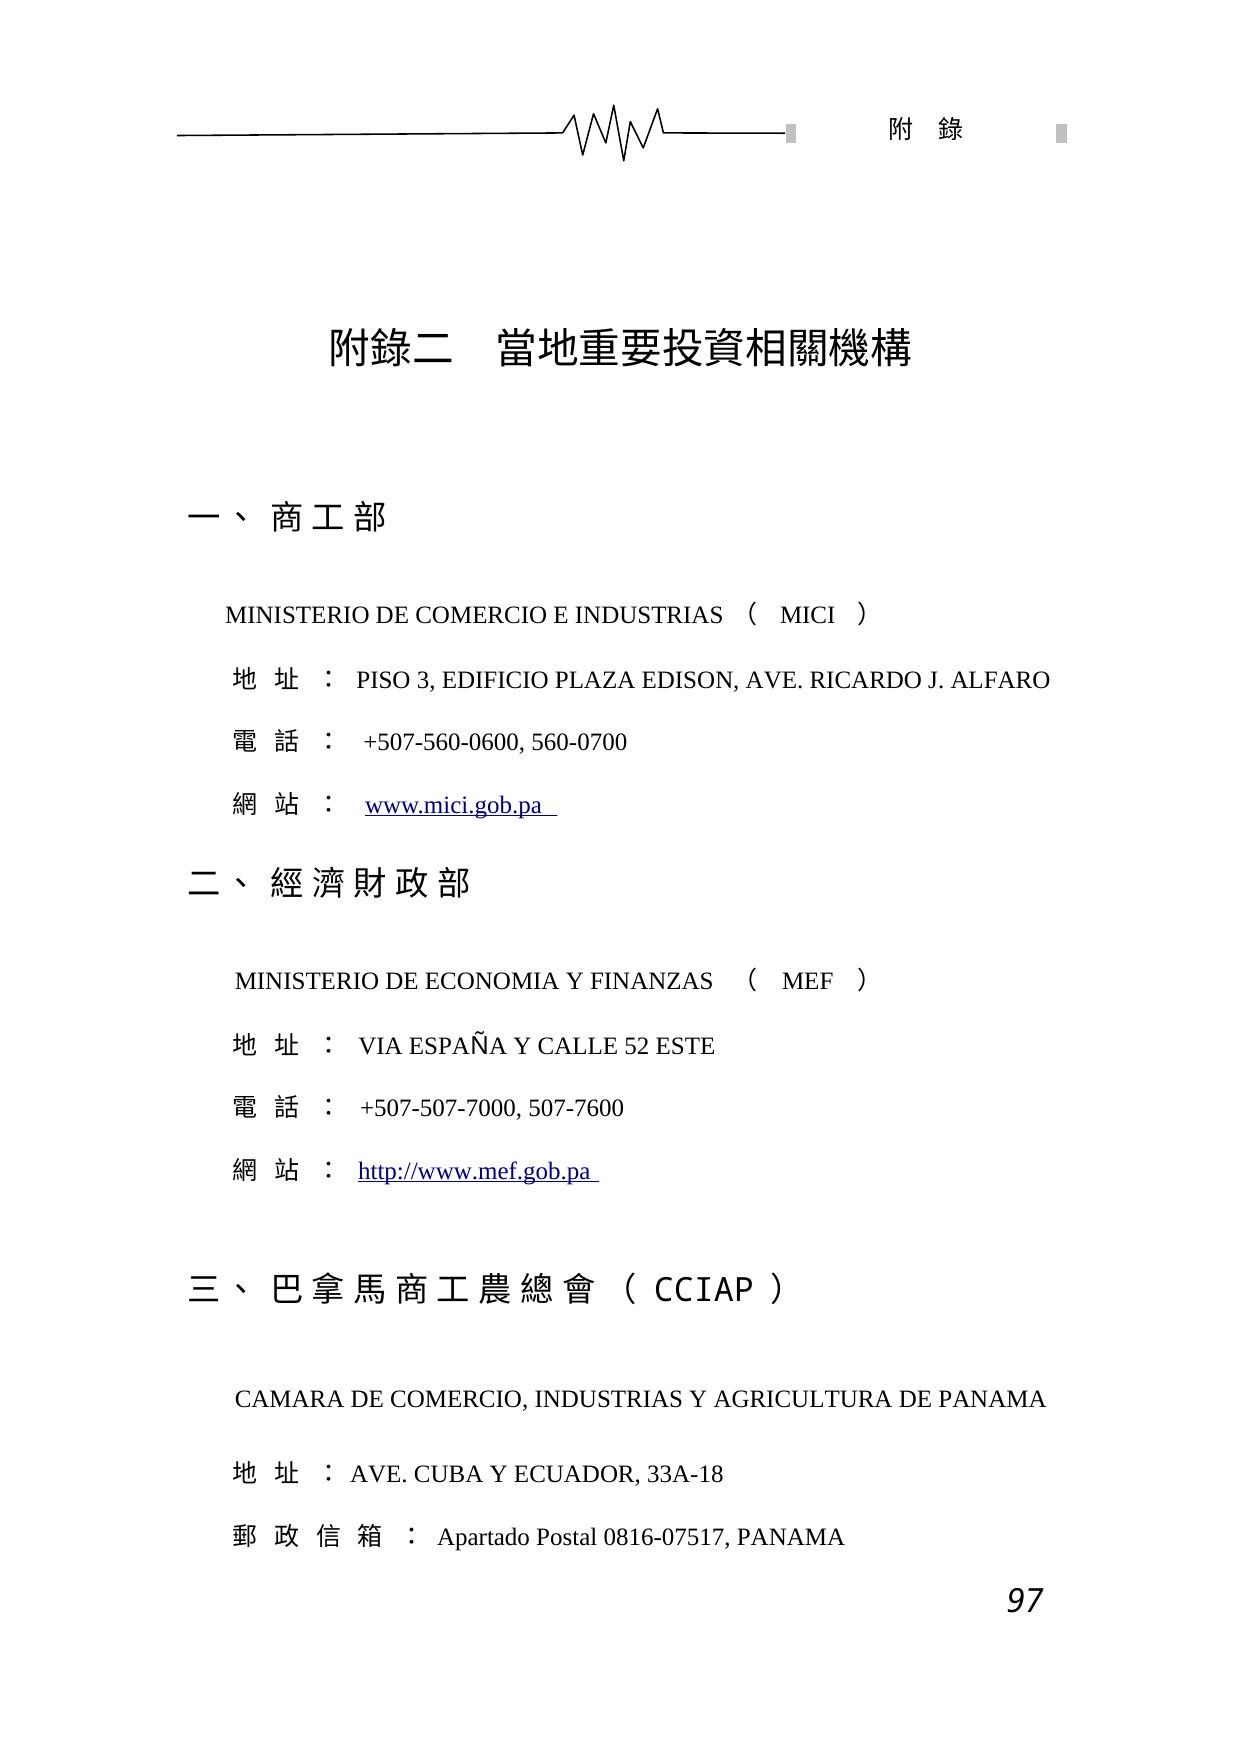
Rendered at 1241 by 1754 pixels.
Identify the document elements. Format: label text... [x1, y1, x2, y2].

text MINISTERIO DE ECONOMIA Y FINANZAS（MEF） [207, 929, 1058, 991]
text 網站：http://www.mef.gob.pa [207, 1116, 1058, 1179]
text 電話：+507-560-0600, 560-0700 [207, 688, 1058, 750]
text 附錄二 當地重要投資相關機構 [183, 304, 1058, 366]
text 郵政信箱：Apartado Postal 0816-07517, PANAMA [207, 1482, 1058, 1545]
text 二、經濟財政部 [183, 839, 1058, 902]
text MINISTERIO DE COMERCIO E INDUSTRIAS（MICI） [207, 563, 1058, 625]
text CAMARA DE COMERCIO, INDUSTRIAS Y AGRICULTURA DE PANAMA [207, 1357, 1058, 1420]
text 三、巴拿馬商工農總會（CCIAP） [183, 1205, 1058, 1330]
text 地址：PISO 3, EDIFICIO PLAZA EDISON, AVE. RICARDO J. ALFARO [207, 625, 1058, 688]
text 網站：www.mici.gob.pa [207, 750, 1058, 813]
text 地址：VIA ESPAÑA Y CALLE 52 ESTE [207, 991, 1058, 1054]
text 地址：AVE. CUBA Y ECUADOR, 33A-18 [207, 1420, 1058, 1482]
text 電話：+507-507-7000, 507-7600 [207, 1054, 1058, 1116]
text 一、商工部 [183, 473, 1058, 536]
